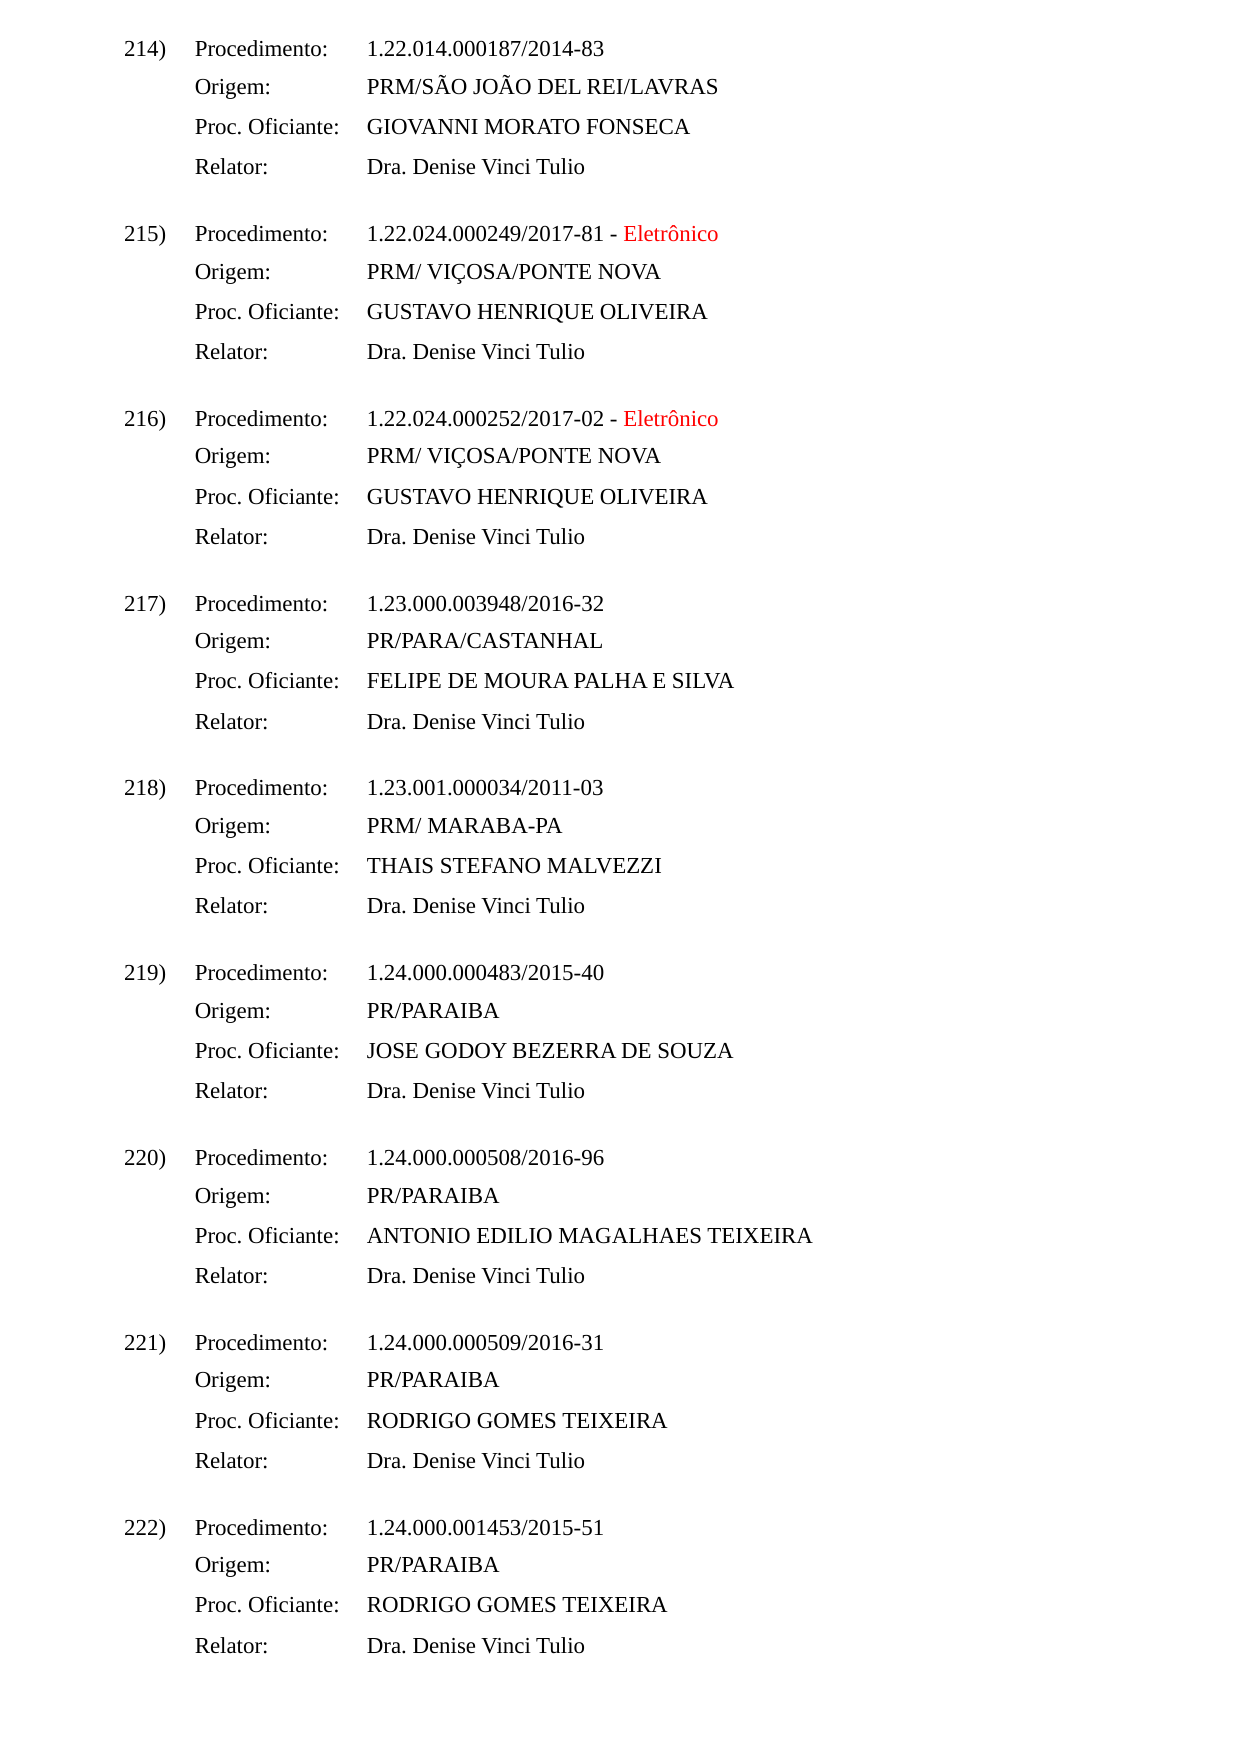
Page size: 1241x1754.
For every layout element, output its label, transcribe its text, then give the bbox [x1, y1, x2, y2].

table_cell Relator: [189, 333, 361, 373]
table_cell RODRIGO GOMES TEIXEIRA [361, 1401, 1122, 1441]
table_cell JOSE GODOY BEZERRA DE SOUZA [361, 1031, 1122, 1072]
table_cell Dra. Denise Vinci Tulio [361, 1256, 1122, 1297]
table_header 215) [118, 214, 189, 252]
table_header 214) [118, 30, 189, 67]
table_cell Proc. Oficiante: [189, 1586, 361, 1626]
table_cell Origem: [189, 252, 361, 292]
table_cell PRM/ MARABA-PA [361, 806, 1122, 847]
table_header Procedimento: [189, 584, 361, 622]
table_header 216) [118, 399, 189, 437]
table_cell [118, 847, 189, 887]
table_cell [118, 1031, 189, 1072]
table_cell PR/PARAIBA [361, 1176, 1122, 1216]
table_cell Relator: [189, 1072, 361, 1112]
table_cell [118, 1216, 189, 1256]
table_cell [118, 1401, 189, 1441]
table_cell Proc. Oficiante: [189, 108, 361, 148]
table_cell PR/PARAIBA [361, 991, 1122, 1031]
table_cell GUSTAVO HENRIQUE OLIVEIRA [361, 292, 1122, 332]
table_cell Relator: [189, 148, 361, 188]
table_header 217) [118, 584, 189, 622]
table_header 1.22.014.000187/2014-83 [361, 30, 1122, 67]
table_cell Proc. Oficiante: [189, 1031, 361, 1072]
table_cell Origem: [189, 1361, 361, 1401]
table_header Procedimento: [189, 1323, 361, 1361]
table_cell THAIS STEFANO MALVEZZI [361, 847, 1122, 887]
table_cell [118, 477, 189, 517]
table_cell [118, 1586, 189, 1626]
table_header 1.23.000.003948/2016-32 [361, 584, 1122, 622]
table_cell Origem: [189, 1176, 361, 1216]
table_header 1.22.024.000252/2017-02 - Eletrônico [361, 399, 1122, 437]
table_cell Origem: [189, 991, 361, 1031]
table_header 1.24.000.001453/2015-51 [361, 1508, 1122, 1546]
table_header 222) [118, 1508, 189, 1546]
table_cell [118, 292, 189, 332]
table_cell Dra. Denise Vinci Tulio [361, 1072, 1122, 1112]
table_cell [118, 1176, 189, 1216]
table_cell [118, 252, 189, 292]
table_header Procedimento: [189, 214, 361, 252]
table_header 1.24.000.000483/2015-40 [361, 954, 1122, 991]
table_header Procedimento: [189, 1138, 361, 1176]
table_header Procedimento: [189, 399, 361, 437]
table_cell Origem: [189, 67, 361, 107]
table_cell [118, 1256, 189, 1297]
table_cell [118, 437, 189, 477]
table_header 1.24.000.000509/2016-31 [361, 1323, 1122, 1361]
table_cell Proc. Oficiante: [189, 1401, 361, 1441]
table_cell Relator: [189, 1626, 361, 1666]
table_cell [118, 1441, 189, 1481]
table_cell Relator: [189, 1256, 361, 1297]
table_cell FELIPE DE MOURA PALHA E SILVA [361, 662, 1122, 702]
table_cell Dra. Denise Vinci Tulio [361, 702, 1122, 742]
table_cell Dra. Denise Vinci Tulio [361, 1626, 1122, 1666]
table_cell GIOVANNI MORATO FONSECA [361, 108, 1122, 148]
table_cell Proc. Oficiante: [189, 847, 361, 887]
table_cell [118, 1626, 189, 1666]
table_cell Proc. Oficiante: [189, 1216, 361, 1256]
table_header 218) [118, 769, 189, 806]
table_cell PR/PARA/CASTANHAL [361, 622, 1122, 662]
table_header Procedimento: [189, 769, 361, 806]
table_cell Origem: [189, 437, 361, 477]
table_cell Dra. Denise Vinci Tulio [361, 333, 1122, 373]
table_cell Proc. Oficiante: [189, 292, 361, 332]
table_cell [118, 806, 189, 847]
table_header 1.24.000.000508/2016-96 [361, 1138, 1122, 1176]
table_cell Dra. Denise Vinci Tulio [361, 887, 1122, 927]
table_cell [118, 148, 189, 188]
table_cell Dra. Denise Vinci Tulio [361, 1441, 1122, 1481]
table_header 1.23.001.000034/2011-03 [361, 769, 1122, 806]
table_header Procedimento: [189, 954, 361, 991]
table_cell Dra. Denise Vinci Tulio [361, 517, 1122, 557]
table_cell Relator: [189, 702, 361, 742]
table_header Procedimento: [189, 1508, 361, 1546]
table_cell [118, 622, 189, 662]
table_cell [118, 662, 189, 702]
table_cell GUSTAVO HENRIQUE OLIVEIRA [361, 477, 1122, 517]
table_cell [118, 333, 189, 373]
table_cell [118, 1546, 189, 1586]
table_header 220) [118, 1138, 189, 1176]
table_cell RODRIGO GOMES TEIXEIRA [361, 1586, 1122, 1626]
table_cell PRM/ VIÇOSA/PONTE NOVA [361, 437, 1122, 477]
table_cell Proc. Oficiante: [189, 477, 361, 517]
table_cell [118, 1072, 189, 1112]
table_cell ANTONIO EDILIO MAGALHAES TEIXEIRA [361, 1216, 1122, 1256]
table_cell Proc. Oficiante: [189, 662, 361, 702]
table_cell [118, 991, 189, 1031]
table_cell [118, 108, 189, 148]
table_cell Relator: [189, 517, 361, 557]
table_cell [118, 702, 189, 742]
table_cell [118, 1361, 189, 1401]
table_cell Origem: [189, 1546, 361, 1586]
table_cell Origem: [189, 622, 361, 662]
table_cell [118, 67, 189, 107]
table_cell PRM/ VIÇOSA/PONTE NOVA [361, 252, 1122, 292]
table_header Procedimento: [189, 30, 361, 67]
table_cell [118, 887, 189, 927]
table_header 219) [118, 954, 189, 991]
table_cell Dra. Denise Vinci Tulio [361, 148, 1122, 188]
table_cell PR/PARAIBA [361, 1546, 1122, 1586]
table_header 1.22.024.000249/2017-81 - Eletrônico [361, 214, 1122, 252]
table_cell PR/PARAIBA [361, 1361, 1122, 1401]
table_cell PRM/SÃO JOÃO DEL REI/LAVRAS [361, 67, 1122, 107]
table_cell Origem: [189, 806, 361, 847]
table_cell Relator: [189, 887, 361, 927]
table_header 221) [118, 1323, 189, 1361]
table_cell [118, 517, 189, 557]
table_cell Relator: [189, 1441, 361, 1481]
